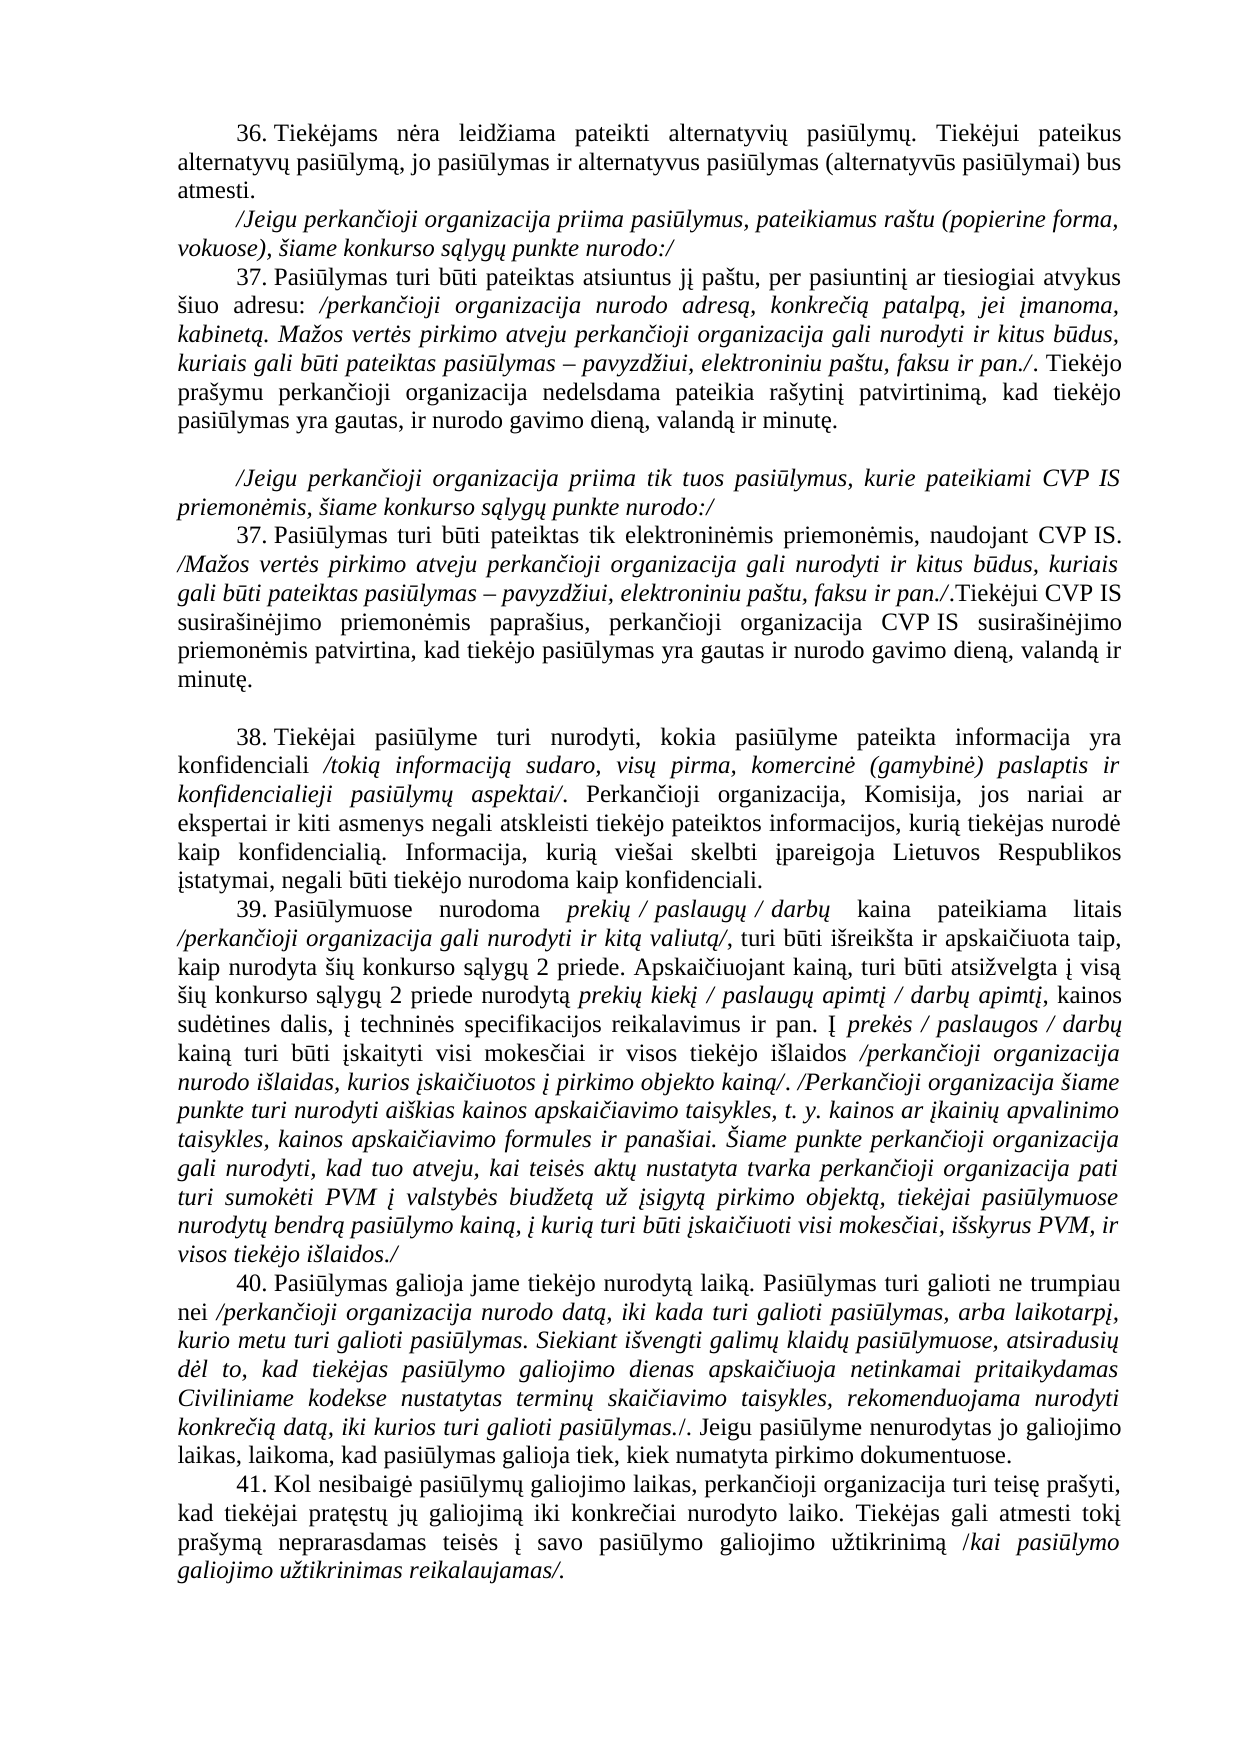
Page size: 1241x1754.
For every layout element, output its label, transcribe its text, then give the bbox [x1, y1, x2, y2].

text 36. Tiekėjams nėra leidžiama pateikti alternatyvių pasiūlymų. Tiekėjui pateikus alternatyvų pasiūlymą, jo pasiūlymas ir alternatyvus pasiūlymas (alternatyvūs pasiūlymai) bus atmesti. [177, 118, 1122, 204]
text 40. Pasiūlymas galioja jame tiekėjo nurodytą laiką. Pasiūlymas turi galioti ne trumpiau nei /perkančioji organizacija nurodo datą, iki kada turi galioti pasiūlymas, arba laikotarpį, kurio metu turi galioti pasiūlymas. Siekiant išvengti galimų klaidų pasiūlymuose, atsiradusių dėl to, kad tiekėjas pasiūlymo galiojimo dienas apskaičiuoja netinkamai pritaikydamas Civiliniame kodekse nustatytas terminų skaičiavimo taisykles, rekomenduojama nurodyti konkrečią datą, iki kurios turi galioti pasiūlymas./. Jeigu pasiūlyme nenurodytas jo galiojimo laikas, laikoma, kad pasiūlymas galioja tiek, kiek numatyta pirkimo dokumentuose. [177, 1268, 1122, 1469]
text 37. Pasiūlymas turi būti pateiktas atsiuntus jį paštu, per pasiuntinį ar tiesiogiai atvykus šiuo adresu: /perkančioji organizacija nurodo adresą, konkrečią patalpą, jei įmanoma, kabinetą. Mažos vertės pirkimo atveju perkančioji organizacija gali nurodyti ir kitus būdus, kuriais gali būti pateiktas pasiūlymas – pavyzdžiui, elektroniniu paštu, faksu ir pan./. Tiekėjo prašymu perkančioji organizacija nedelsdama pateikia rašytinį patvirtinimą, kad tiekėjo pasiūlymas yra gautas, ir nurodo gavimo dieną, valandą ir minutę. [177, 262, 1122, 434]
text 37. Pasiūlymas turi būti pateiktas tik elektroninėmis priemonėmis, naudojant CVP IS. /Mažos vertės pirkimo atveju perkančioji organizacija gali nurodyti ir kitus būdus, kuriais gali būti pateiktas pasiūlymas – pavyzdžiui, elektroniniu paštu, faksu ir pan./.Tiekėjui CVP IS susirašinėjimo priemonėmis paprašius, perkančioji organizacija CVP IS susirašinėjimo priemonėmis patvirtina, kad tiekėjo pasiūlymas yra gautas ir nurodo gavimo dieną, valandą ir minutę. [177, 521, 1122, 693]
text /Jeigu perkančioji organizacija priima pasiūlymus, pateikiamus raštu (popierine forma, vokuose), šiame konkurso sąlygų punkte nurodo:/ [177, 204, 1122, 262]
text /Jeigu perkančioji organizacija priima tik tuos pasiūlymus, kurie pateikiami CVP IS priemonėmis, šiame konkurso sąlygų punkte nurodo:/ [177, 463, 1122, 521]
text 38. Tiekėjai pasiūlyme turi nurodyti, kokia pasiūlyme pateikta informacija yra konfidenciali /tokią informaciją sudaro, visų pirma, komercinė (gamybinė) paslaptis ir konfidencialieji pasiūlymų aspektai/. Perkančioji organizacija, Komisija, jos nariai ar ekspertai ir kiti asmenys negali atskleisti tiekėjo pateiktos informacijos, kurią tiekėjas nurodė kaip konfidencialią. Informacija, kurią viešai skelbti įpareigoja Lietuvos Respublikos įstatymai, negali būti tiekėjo nurodoma kaip konfidenciali. [177, 722, 1122, 894]
text 39. Pasiūlymuose nurodoma prekių / paslaugų / darbų kaina pateikiama litais /perkančioji organizacija gali nurodyti ir kitą valiutą/, turi būti išreikšta ir apskaičiuota taip, kaip nurodyta šių konkurso sąlygų 2 priede. Apskaičiuojant kainą, turi būti atsižvelgta į visą šių konkurso sąlygų 2 priede nurodytą prekių kiekį / paslaugų apimtį / darbų apimtį, kainos sudėtines dalis, į techninės specifikacijos reikalavimus ir pan. Į prekės / paslaugos / darbų kainą turi būti įskaityti visi mokesčiai ir visos tiekėjo išlaidos /perkančioji organizacija nurodo išlaidas, kurios įskaičiuotos į pirkimo objekto kainą/. /Perkančioji organizacija šiame punkte turi nurodyti aiškias kainos apskaičiavimo taisykles, t. y. kainos ar įkainių apvalinimo taisykles, kainos apskaičiavimo formules ir panašiai. Šiame punkte perkančioji organizacija gali nurodyti, kad tuo atveju, kai teisės aktų nustatyta tvarka perkančioji organizacija pati turi sumokėti PVM į valstybės biudžetą už įsigytą pirkimo objektą, tiekėjai pasiūlymuose nurodytų bendrą pasiūlymo kainą, į kurią turi būti įskaičiuoti visi mokesčiai, išskyrus PVM, ir visos tiekėjo išlaidos./ [177, 894, 1122, 1268]
text 41. Kol nesibaigė pasiūlymų galiojimo laikas, perkančioji organizacija turi teisę prašyti, kad tiekėjai pratęstų jų galiojimą iki konkrečiai nurodyto laiko. Tiekėjas gali atmesti tokį prašymą neprarasdamas teisės į savo pasiūlymo galiojimo užtikrinimą /kai pasiūlymo galiojimo užtikrinimas reikalaujamas/. [177, 1469, 1122, 1584]
